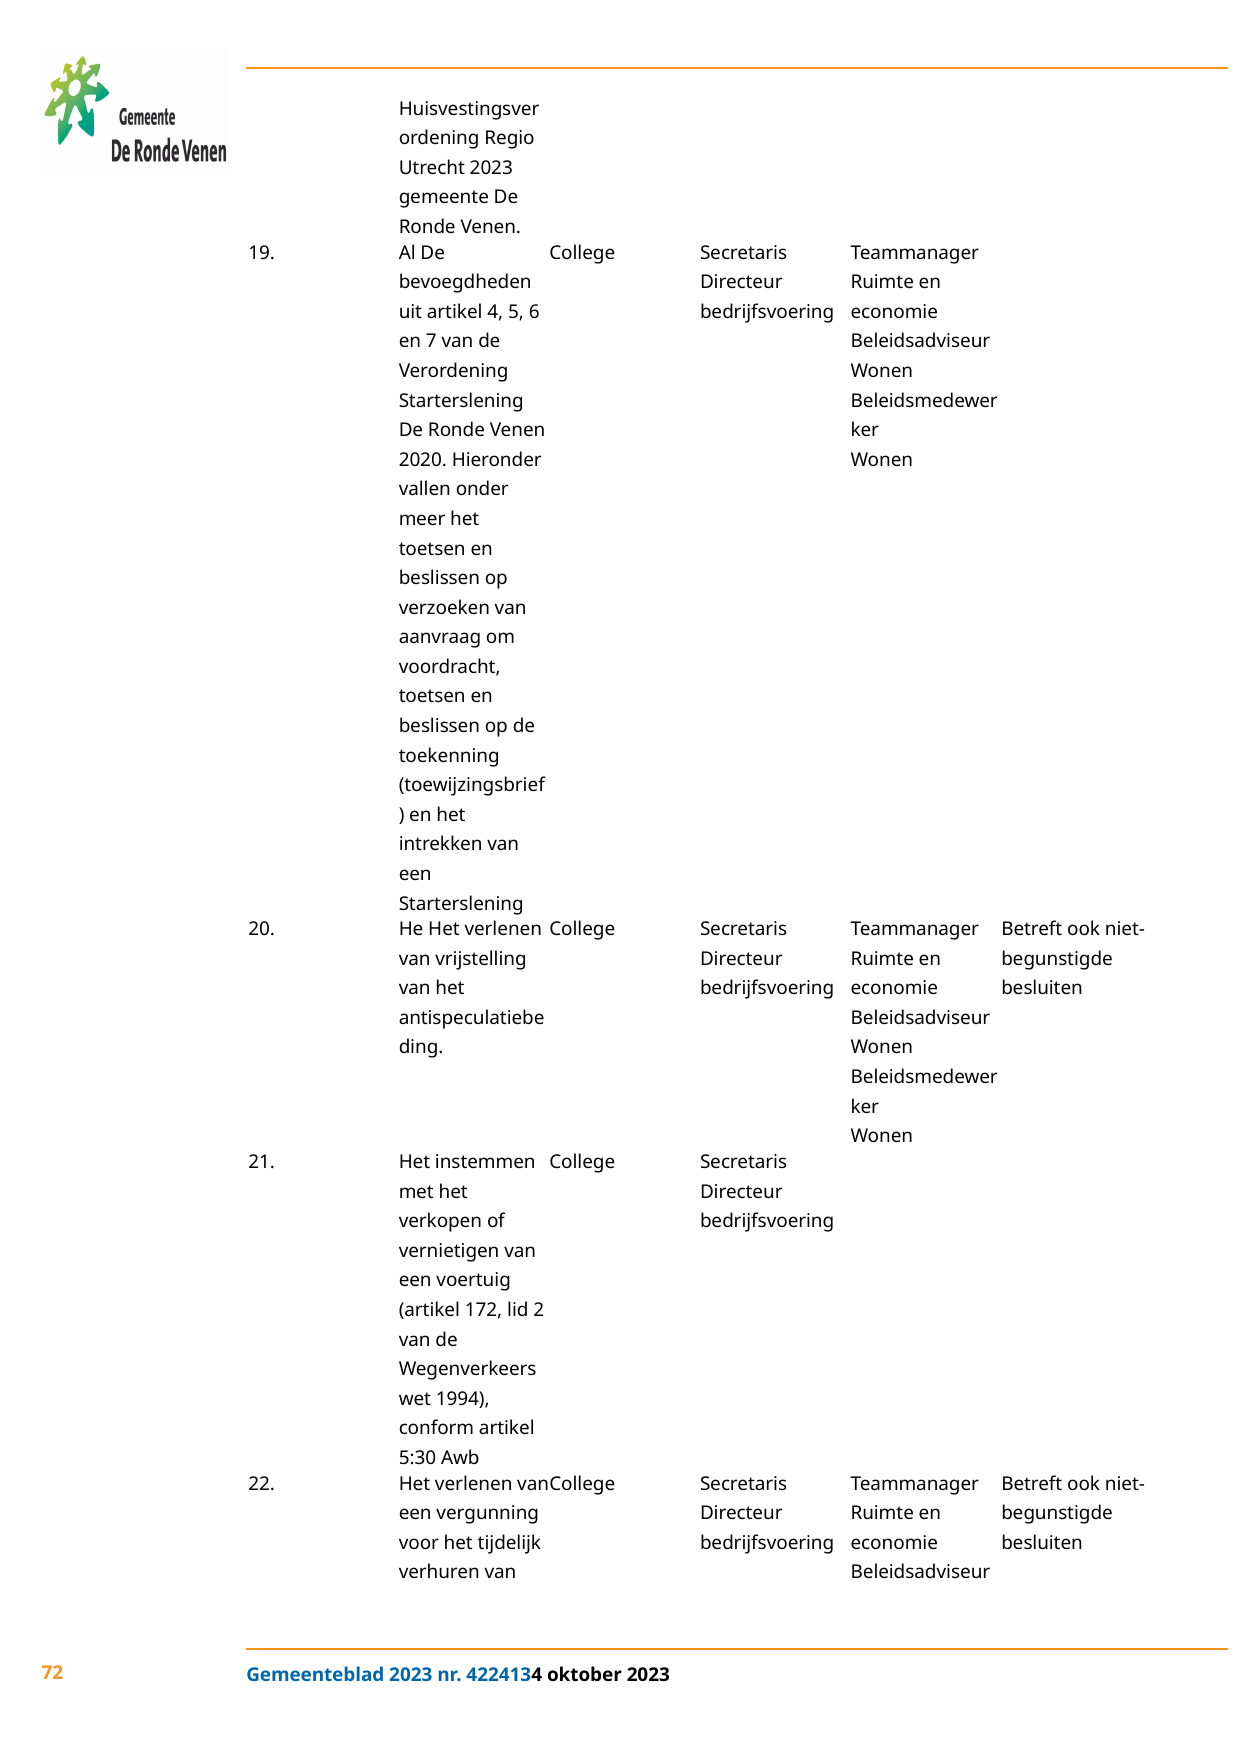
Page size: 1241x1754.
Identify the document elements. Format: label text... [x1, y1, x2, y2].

table_cell Al De bevoegdheden uit artikel 4, 5, 6 en 7 van de Verordening Starterslening De Ronde Venen 2020. Hieronder vallen onder meer het toetsen en beslissen op verzoeken van aanvraag om voordracht, toetsen en beslissen op de toekenning (toewijzingsbrief) en het intrekken van een Starterslening [399, 239, 549, 915]
table_cell [549, 95, 700, 239]
table_cell 19. [248, 239, 398, 915]
picture [41, 47, 231, 172]
table_cell College [549, 1470, 700, 1584]
table_cell Secretaris Directeur bedrijfsvoering [700, 239, 850, 915]
table_cell [1001, 239, 1152, 915]
table_cell Secretaris Directeur bedrijfsvoering [700, 1148, 850, 1470]
table_cell Huisvestingsverordening Regio Utrecht 2023 gemeente De Ronde Venen. [399, 95, 549, 239]
table_cell College [549, 915, 700, 1148]
table_cell [1001, 95, 1152, 239]
table_cell Secretaris Directeur bedrijfsvoering [700, 915, 850, 1148]
table_cell Betreft ook niet- begunstigde besluiten [1001, 1470, 1152, 1584]
table_cell Teammanager Ruimte en economie Beleidsadviseur Wonen Beleidsmedewerker Wonen [850, 239, 1001, 915]
table_cell College [549, 1148, 700, 1470]
table_cell Teammanager Ruimte en economie Beleidsadviseur Wonen Beleidsmedewerker Wonen [850, 915, 1001, 1148]
table_cell 21. [248, 1148, 398, 1470]
table_cell 20. [248, 915, 398, 1148]
table_cell [850, 1148, 1001, 1470]
table_cell [248, 95, 398, 239]
table_cell [1001, 1148, 1152, 1470]
table_cell 22. [248, 1470, 398, 1584]
table_cell [700, 95, 850, 239]
table_cell Het instemmen met het verkopen of vernietigen van een voertuig (artikel 172, lid 2 van de Wegenverkeerswet 1994), conform artikel 5:30 Awb [399, 1148, 549, 1470]
table_cell Het verlenen van een vergunning voor het tijdelijk verhuren van [399, 1470, 549, 1584]
table_cell Betreft ook niet- begunstigde besluiten [1001, 915, 1152, 1148]
table_cell He Het verlenen van vrijstelling van het antispeculatiebeding. [399, 915, 549, 1148]
table_cell College [549, 239, 700, 915]
table_cell Teammanager Ruimte en economie Beleidsadviseur [850, 1470, 1001, 1584]
table_cell Secretaris Directeur bedrijfsvoering [700, 1470, 850, 1584]
table_cell [850, 95, 1001, 239]
